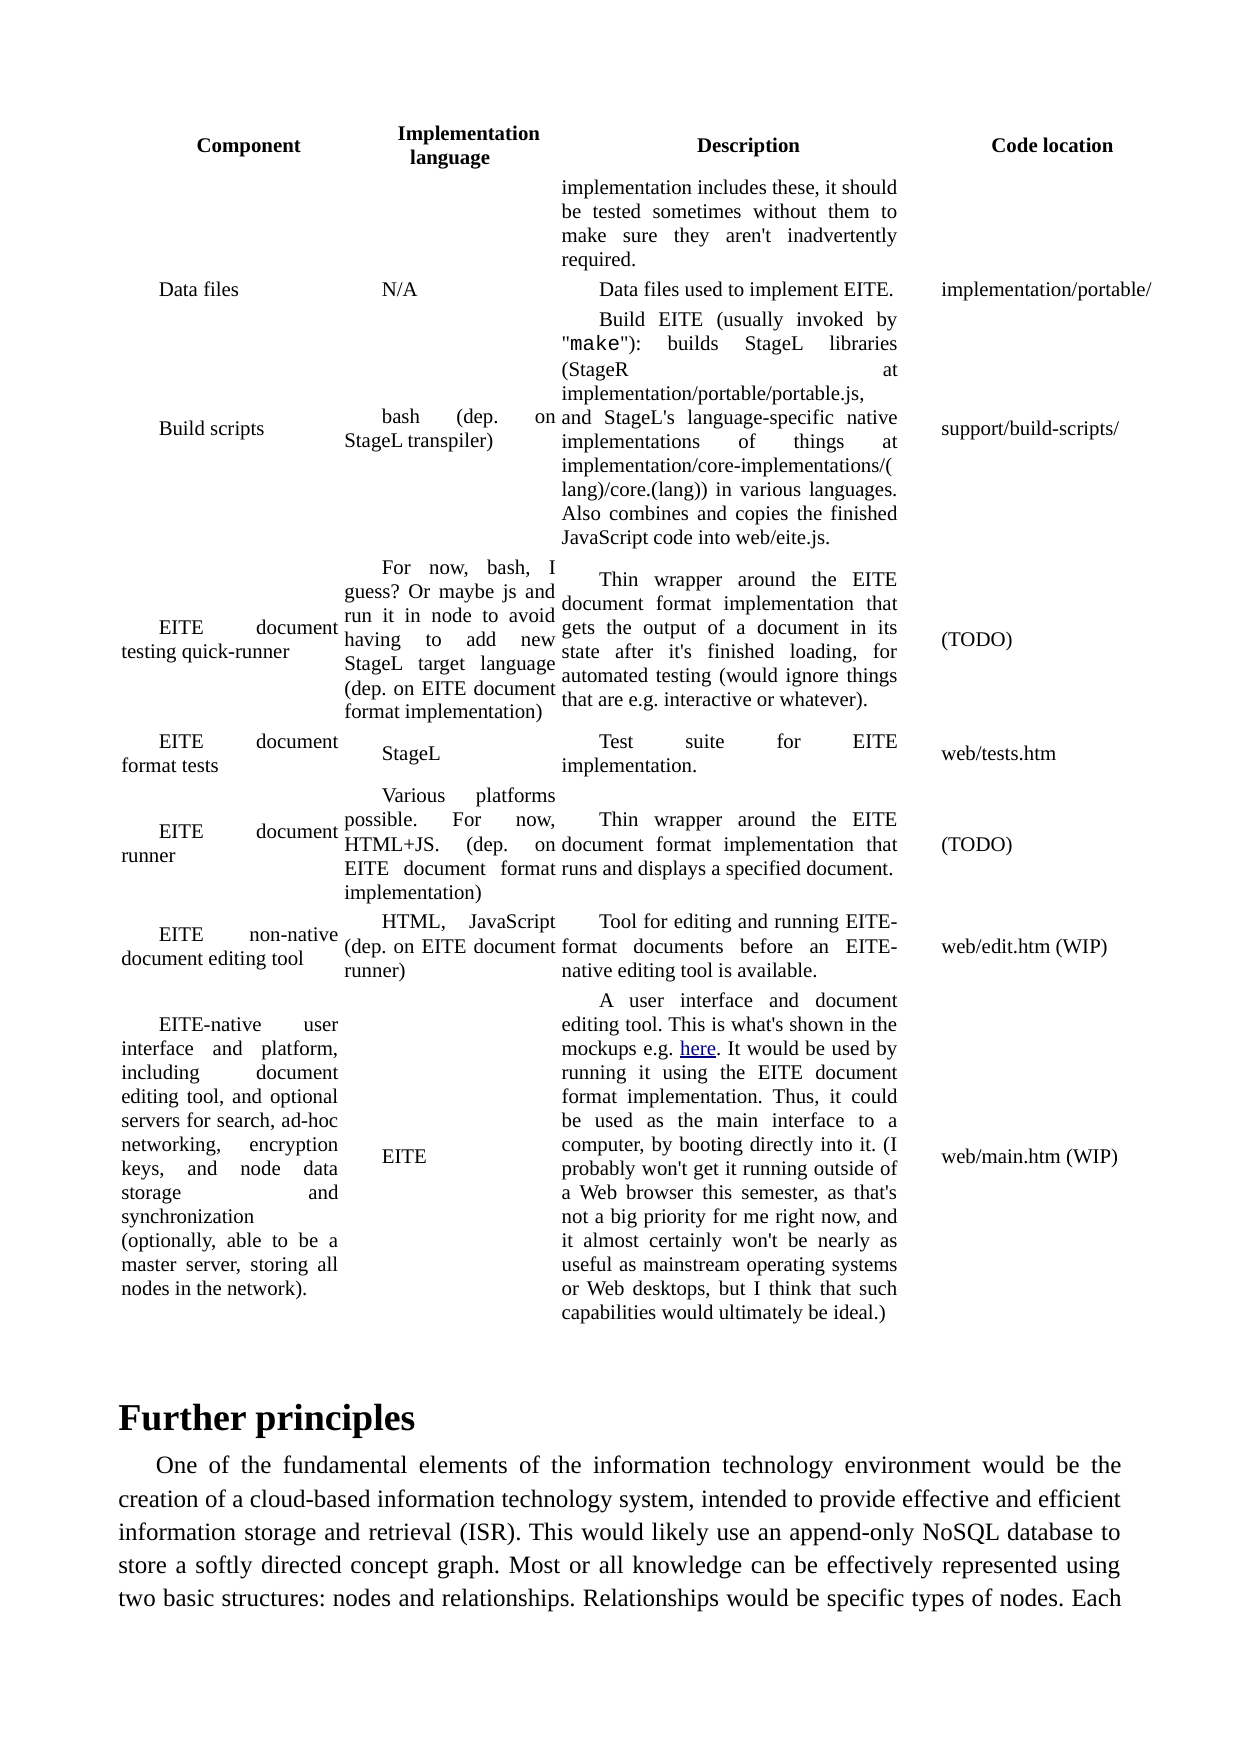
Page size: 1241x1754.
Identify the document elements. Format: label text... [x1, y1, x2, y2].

table_cell EITE document testing quick-runner [118, 552, 341, 726]
table_header Code location [901, 118, 1167, 172]
table_cell support/build-scripts/ [901, 304, 1167, 552]
table_cell [901, 172, 1167, 274]
table_cell EITE-native user interface and platform, including document editing tool, and optional servers for search, ad-hoc networking, encryption keys, and node data storage and synchronization (optionally, able to be a master server, storing all nodes in the network). [118, 985, 341, 1327]
table_cell EITE non-native document editing tool [118, 907, 341, 984]
table_cell web/tests.htm [901, 726, 1167, 780]
table_cell implementation/portable/ [901, 274, 1167, 304]
table_cell web/main.htm (WIP) [901, 985, 1167, 1327]
table_cell Build scripts [118, 304, 341, 552]
table_cell N/A [341, 274, 558, 304]
table_cell Test suite for EITE implementation. [559, 726, 901, 780]
table_cell (TODO) [901, 552, 1167, 726]
table_cell EITE [341, 985, 558, 1327]
table_cell (TODO) [901, 780, 1167, 907]
table_cell For now, bash, I guess? Or maybe js and run it in node to avoid having to add new StageL target language (dep. on EITE document format implementation) [341, 552, 558, 726]
table_header Implementation language [341, 118, 558, 172]
table_cell [341, 172, 558, 274]
table_cell Tool for editing and running EITE-format documents before an EITE-native editing tool is available. [559, 907, 901, 984]
table_cell bash (dep. on StageL transpiler) [341, 304, 558, 552]
table_cell implementation includes these, it should be tested sometimes without them to make sure they aren't inadvertently required. [559, 172, 901, 274]
table_header Description [559, 118, 901, 172]
table_cell Thin wrapper around the EITE document format implementation that runs and displays a specified document. [559, 780, 901, 907]
table_cell EITE document format tests [118, 726, 341, 780]
table_header Component [118, 118, 341, 172]
table_cell StageL [341, 726, 558, 780]
table_cell [118, 172, 341, 274]
text One of the fundamental elements of the information technology environment would be the creation of a cloud-based information technology system, intended to provide effective and efficient information storage and retrieval (ISR). This would likely use an append-only NoSQL database to store a softly directed concept graph. Most or all knowledge can be effectively represented using two basic structures: nodes and relationships. Relationships would be specific types of nodes. Each [118, 1451, 1122, 1611]
table_cell Data files [118, 274, 341, 304]
table_cell EITE document runner [118, 780, 341, 907]
subtitle Further principles [118, 1394, 1122, 1438]
table_cell Thin wrapper around the EITE document format implementation that gets the output of a document in its state after it's finished loading, for automated testing (would ignore things that are e.g. interactive or whatever). [559, 552, 901, 726]
table_cell Various platforms possible. For now, HTML+JS. (dep. on EITE document format implementation) [341, 780, 558, 907]
table_cell Data files used to implement EITE. [559, 274, 901, 304]
table_cell HTML, JavaScript (dep. on EITE document runner) [341, 907, 558, 984]
table_cell Build EITE (usually invoked by "make"): builds StageL libraries (StageR at implementation/portable/portable.js, and StageL's language-specific native implementations of things at implementation/core-implementations/(lang)/core.(lang)) in various languages. Also combines and copies the finished JavaScript code into web/eite.js. [559, 304, 901, 552]
table_cell A user interface and document editing tool. This is what's shown in the mockups e.g. here. It would be used by running it using the EITE document format implementation. Thus, it could be used as the main interface to a computer, by booting directly into it. (I probably won't get it running outside of a Web browser this semester, as that's not a big priority for me right now, and it almost certainly won't be nearly as useful as mainstream operating systems or Web desktops, but I think that such capabilities would ultimately be ideal.) [559, 985, 901, 1327]
table_cell web/edit.htm (WIP) [901, 907, 1167, 984]
